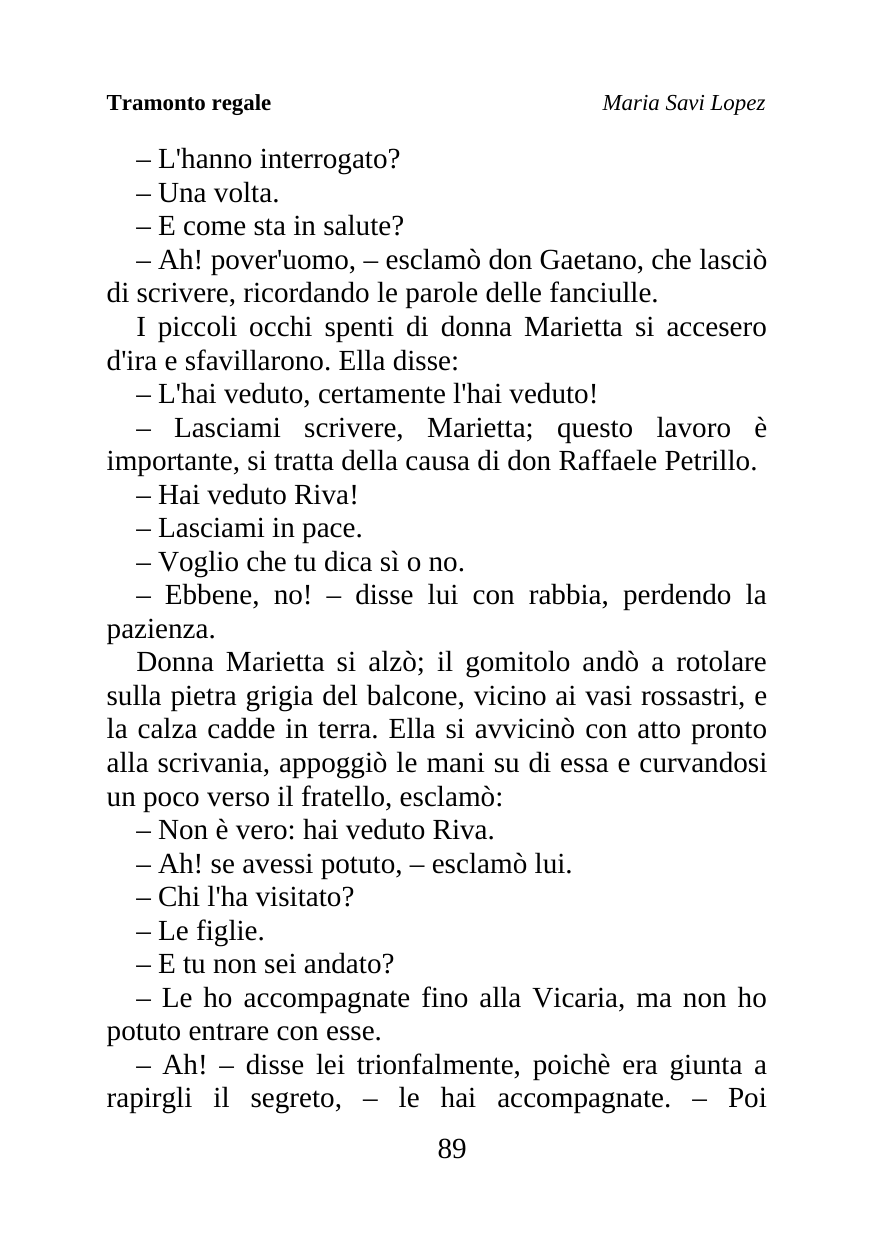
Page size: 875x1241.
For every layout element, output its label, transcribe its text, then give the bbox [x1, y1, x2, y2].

text – Ah! pover'uomo, – esclamò don Gaetano, che lasciò di scrivere, ricordando le parole delle fanciulle. [106, 242, 768, 309]
text – Le figlie. [106, 913, 768, 946]
text – L'hai veduto, certamente l'hai veduto! [106, 376, 768, 410]
text I piccoli occhi spenti di donna Marietta si accesero d'ira e sfavillarono. Ella disse: [106, 309, 768, 376]
text – Ah! se avessi potuto, – esclamò lui. [106, 846, 768, 879]
text – Chi l'ha visitato? [106, 879, 768, 913]
text – Lasciami scrivere, Marietta; questo lavoro è importante, si tratta della causa di don Raffaele Petrillo. [106, 410, 768, 477]
text – Le ho accompagnate fino alla Vicaria, ma non ho potuto entrare con esse. [106, 980, 768, 1047]
text – L'hanno interrogato? [106, 141, 768, 175]
text – Non è vero: hai veduto Riva. [106, 812, 768, 846]
text – Voglio che tu dica sì o no. [106, 544, 768, 577]
text – Ebbene, no! – disse lui con rabbia, perdendo la pazienza. [106, 577, 768, 644]
text – Una volta. [106, 175, 768, 208]
text – Lasciami in pace. [106, 510, 768, 544]
text – Ah! – disse lei trionfalmente, poichè era giunta a rapirgli il segreto, – le hai accompagnate. – Poi [106, 1047, 768, 1114]
text Donna Marietta si alzò; il gomitolo andò a rotolare sulla pietra grigia del balcone, vicino ai vasi rossastri, e la calza cadde in terra. Ella si avvicinò con atto pronto alla scrivania, appoggiò le mani su di essa e curvandosi un poco verso il fratello, esclamò: [106, 644, 768, 812]
text – Hai veduto Riva! [106, 477, 768, 510]
text – E come sta in salute? [106, 208, 768, 242]
text – E tu non sei andato? [106, 946, 768, 980]
